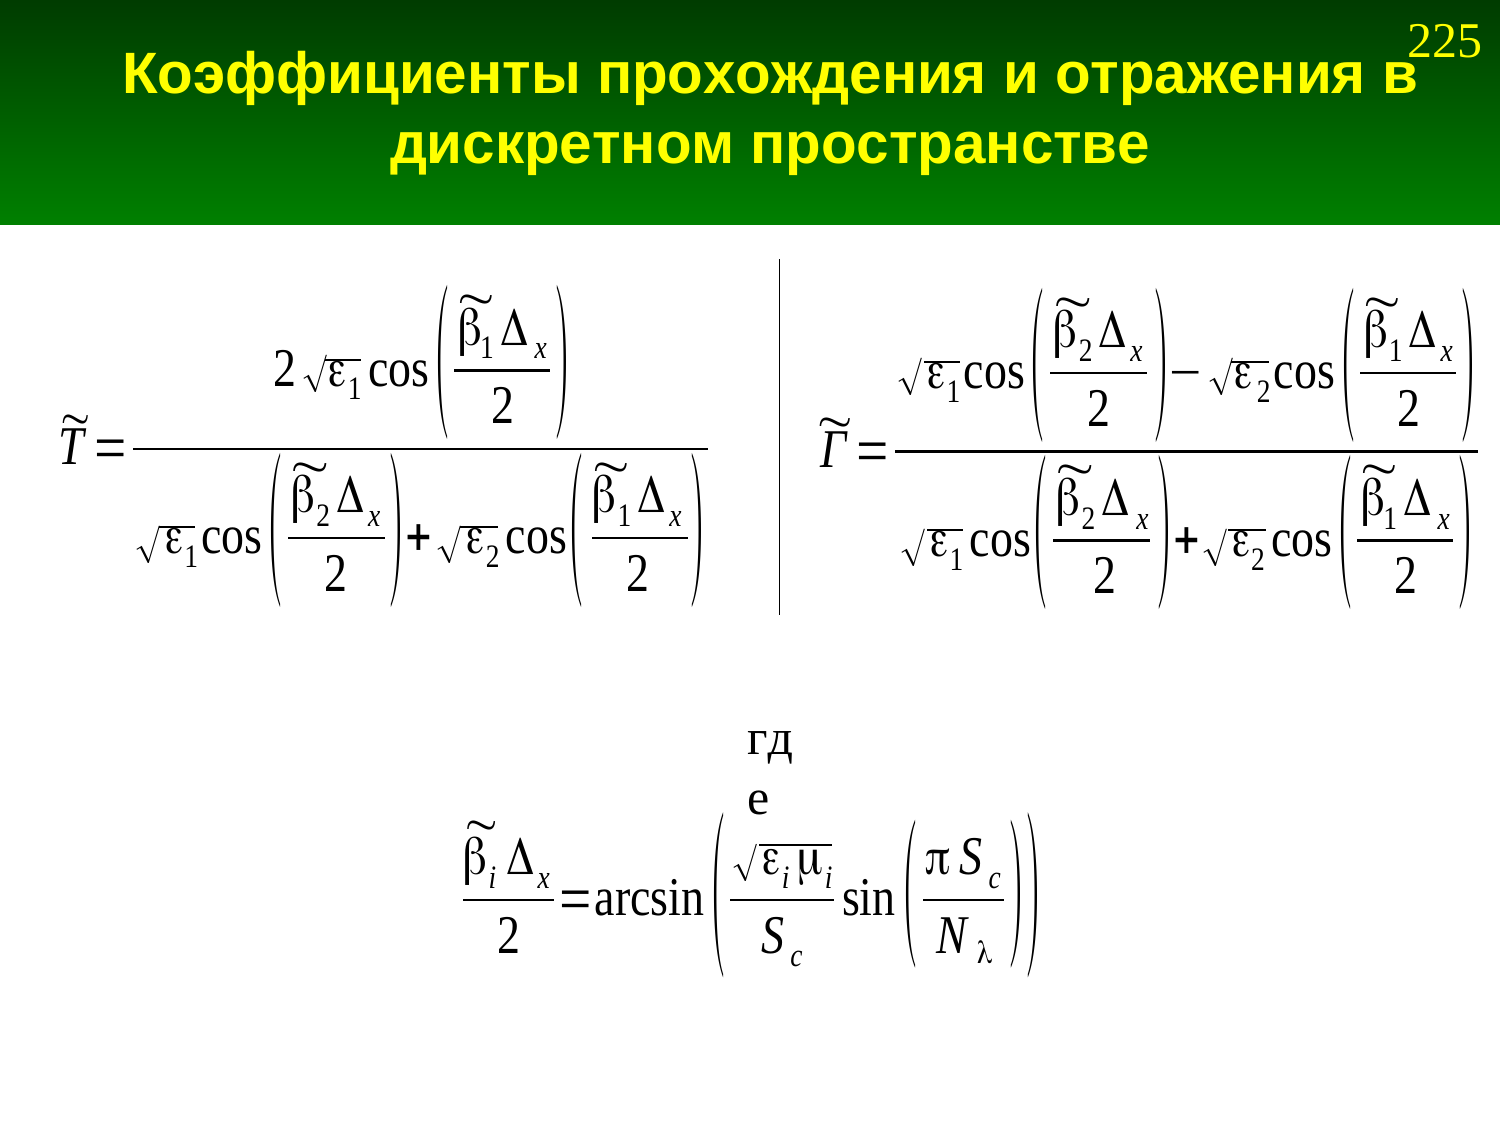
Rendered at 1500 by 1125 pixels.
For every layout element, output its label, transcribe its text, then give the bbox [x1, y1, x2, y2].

title Коэффициенты прохождения и отражения в дискретном пространстве [100, 7, 1441, 204]
chart [803, 286, 1491, 615]
chart [448, 809, 1052, 981]
chart [46, 283, 721, 612]
text_box где [732, 696, 828, 832]
